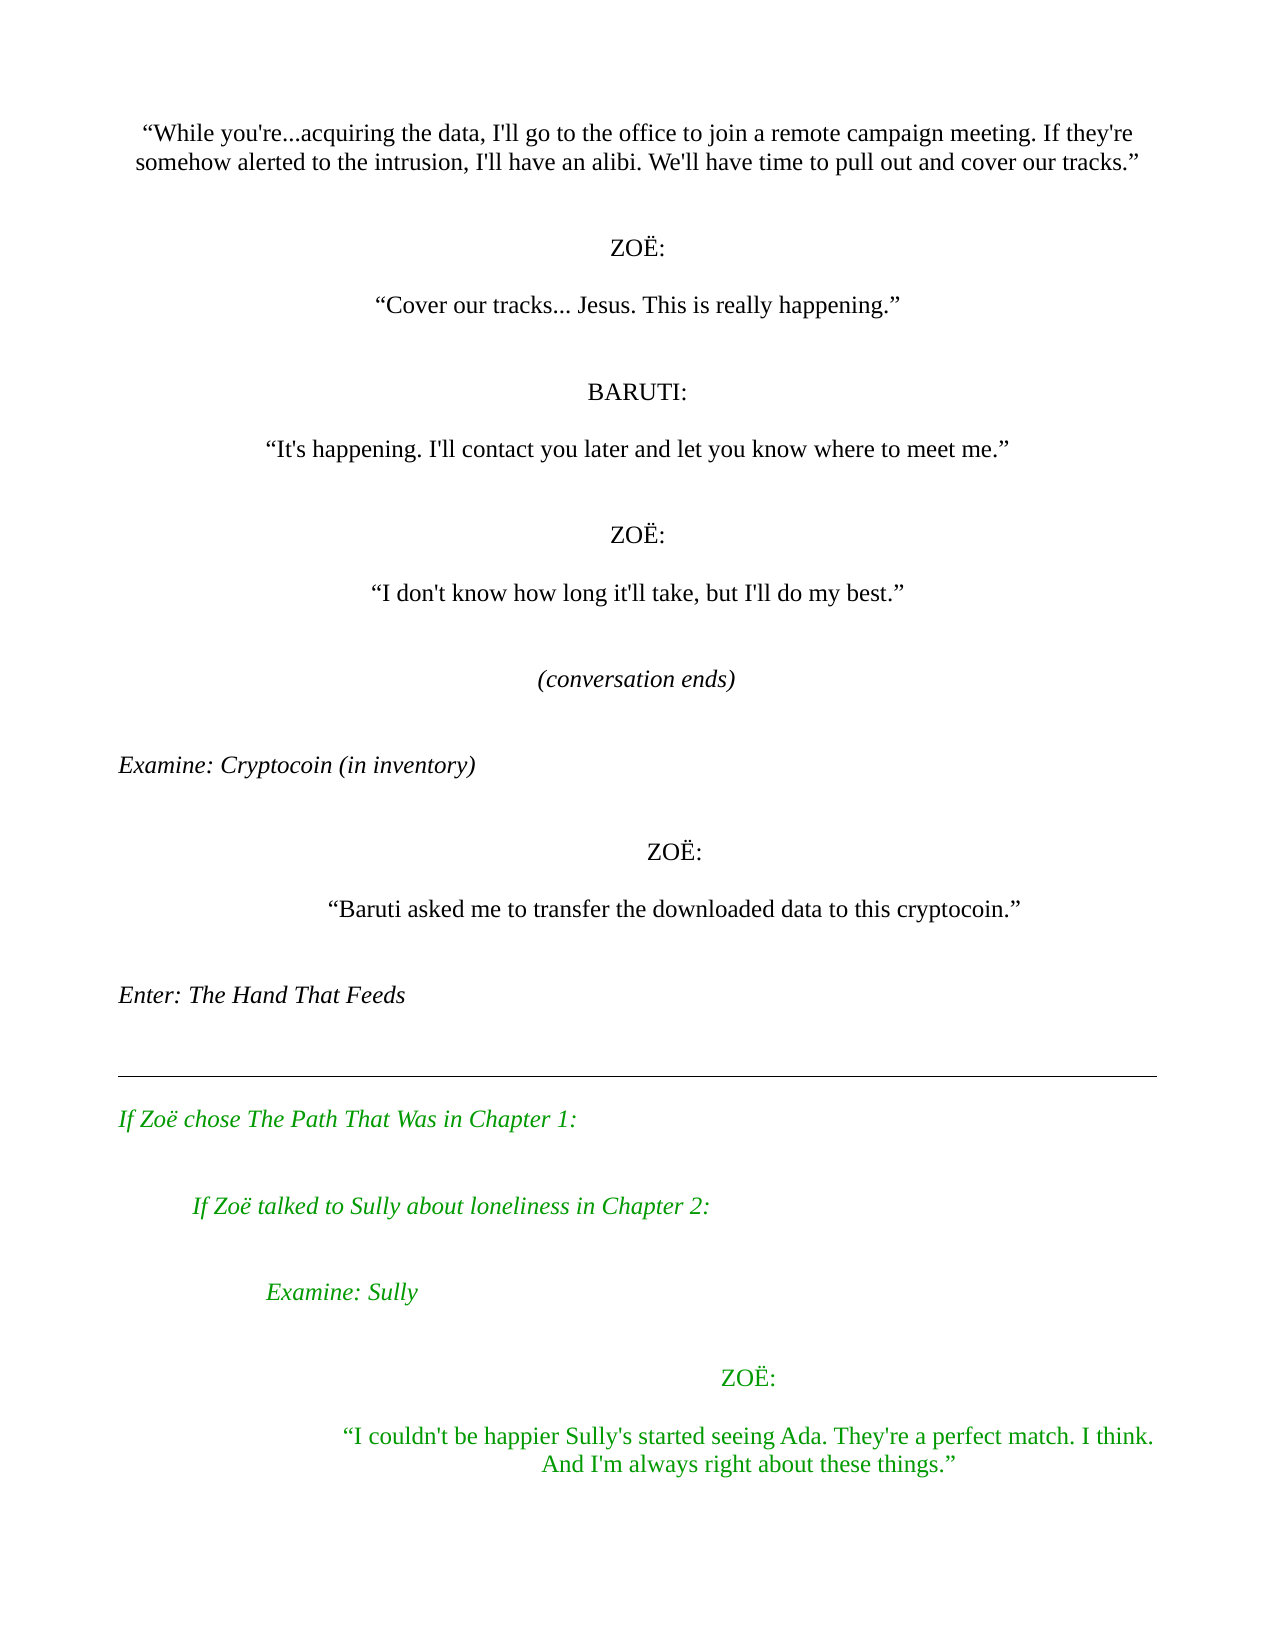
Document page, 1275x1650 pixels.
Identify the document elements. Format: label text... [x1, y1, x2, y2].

text “It's happening. I'll contact you later and let you know where to meet me.” [118, 434, 1157, 463]
text “I couldn't be happier Sully's started seeing Ada. They're a perfect match. I think. And I'm always right about these things.” [118, 1421, 1157, 1478]
text Examine: Sully [118, 1277, 1157, 1306]
text (conversation ends) [118, 664, 1157, 693]
text ZOË: [118, 1363, 1157, 1392]
text If Zoë chose The Path That Was in Chapter 1: [118, 1104, 1157, 1133]
text Examine: Cryptocoin (in inventory) [118, 751, 1157, 779]
text “Cover our tracks... Jesus. This is really happening.” [118, 291, 1157, 319]
text BARUTI: [118, 377, 1157, 406]
text “While you're...acquiring the data, I'll go to the office to join a remote campaign meeting. If they're somehow alerted to the intrusion, I'll have an alibi. We'll have time to pull out and cover our tracks.” [118, 118, 1157, 176]
text “I don't know how long it'll take, but I'll do my best.” [118, 578, 1157, 607]
text “Baruti asked me to transfer the downloaded data to this cryptocoin.” [118, 894, 1157, 923]
text ZOË: [118, 521, 1157, 549]
text ZOË: [118, 233, 1157, 262]
text ZOË: [118, 837, 1157, 866]
text If Zoë talked to Sully about loneliness in Chapter 2: [118, 1191, 1157, 1219]
text Enter: The Hand That Feeds [118, 981, 1157, 1009]
